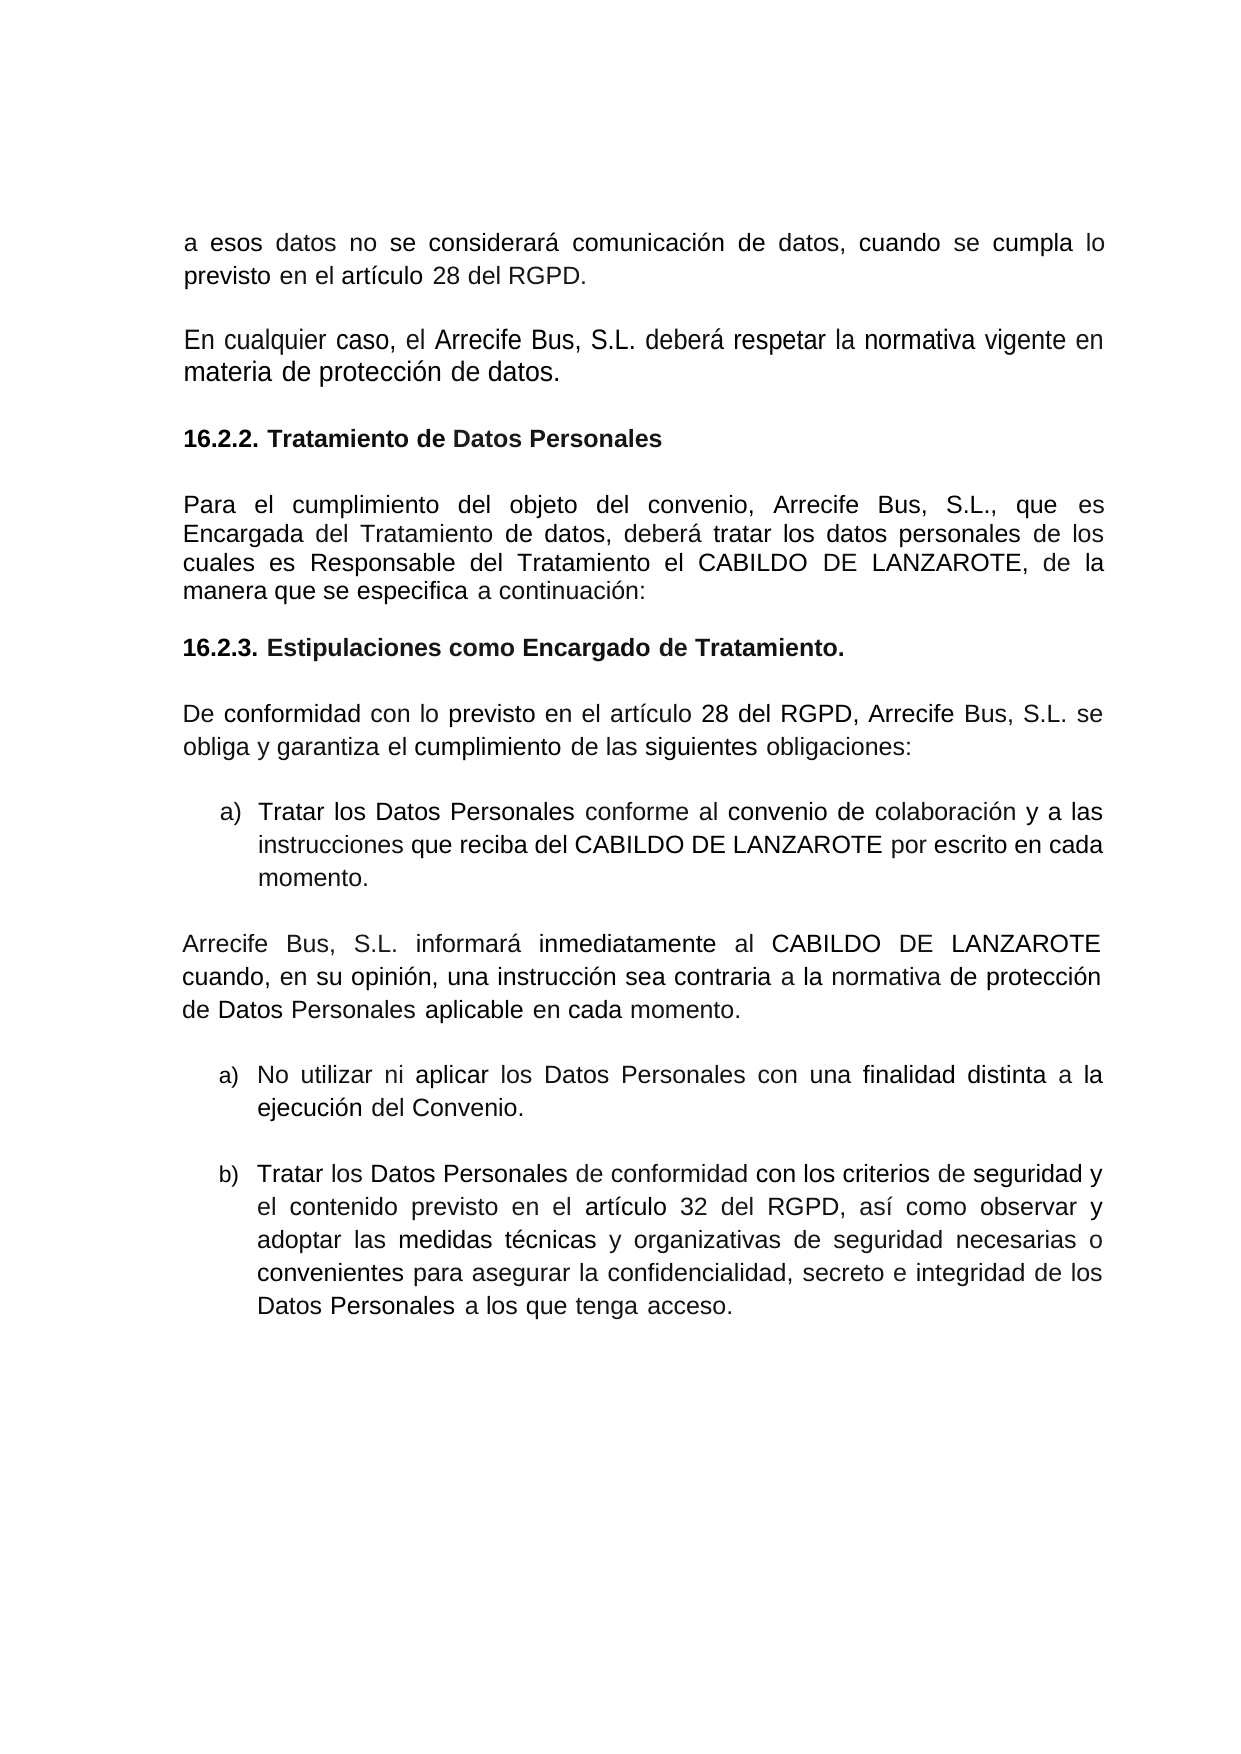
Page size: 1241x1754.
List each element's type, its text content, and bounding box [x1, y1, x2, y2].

text Para el cumplimiento del objeto del convenio, Arrecife Bus, S.L., que es Encargada del Tratamiento de datos, deberá tratar los datos personales de los cuales es Responsable del Tratamiento el CABILDO DE LANZAROTE, de la manera que se especifica a continuación: [183, 490, 1104, 605]
list No utilizar ni aplicar los Datos Personales con una finalidad distinta a la ejecución del Convenio. [219, 1060, 1103, 1122]
text De conformidad con lo previsto en el artículo 28 del RGPD, Arrecife Bus, S.L. se obliga y garantiza el cumplimiento de las siguientes obligaciones: [182, 699, 1104, 760]
subtitle Estipulaciones como Encargado de Tratamiento. [182, 633, 1240, 662]
text Arrecife Bus, S.L. informará inmediatamente al CABILDO DE LANZAROTE cuando, en su opinión, una instrucción sea contraria a la normativa de protección de Datos Personales aplicable en cada momento. [182, 929, 1102, 1023]
text a esos datos no se considerará comunicación de datos, cuando se cumpla lo previsto en el artículo 28 del RGPD. [183, 228, 1106, 289]
text En cualquier caso, el Arrecife Bus, S.L. deberá respetar la normativa vigente en materia de protección de datos. [183, 323, 1104, 388]
list Tratar los Datos Personales de conformidad con los criterios de seguridad y el contenido previsto en el artículo 32 del RGPD, así como observar y adoptar las medidas técnicas y organizativas de seguridad necesarias o convenientes para asegurar la confidencialidad, secreto e integridad de los Datos Personales a los que tenga acceso. [219, 1159, 1103, 1319]
list Tratar los Datos Personales conforme al convenio de colaboración y a las instrucciones que reciba del CABILDO DE LANZAROTE por escrito en cada momento. [219, 797, 1103, 892]
subtitle Tratamiento de Datos Personales [183, 424, 1240, 453]
